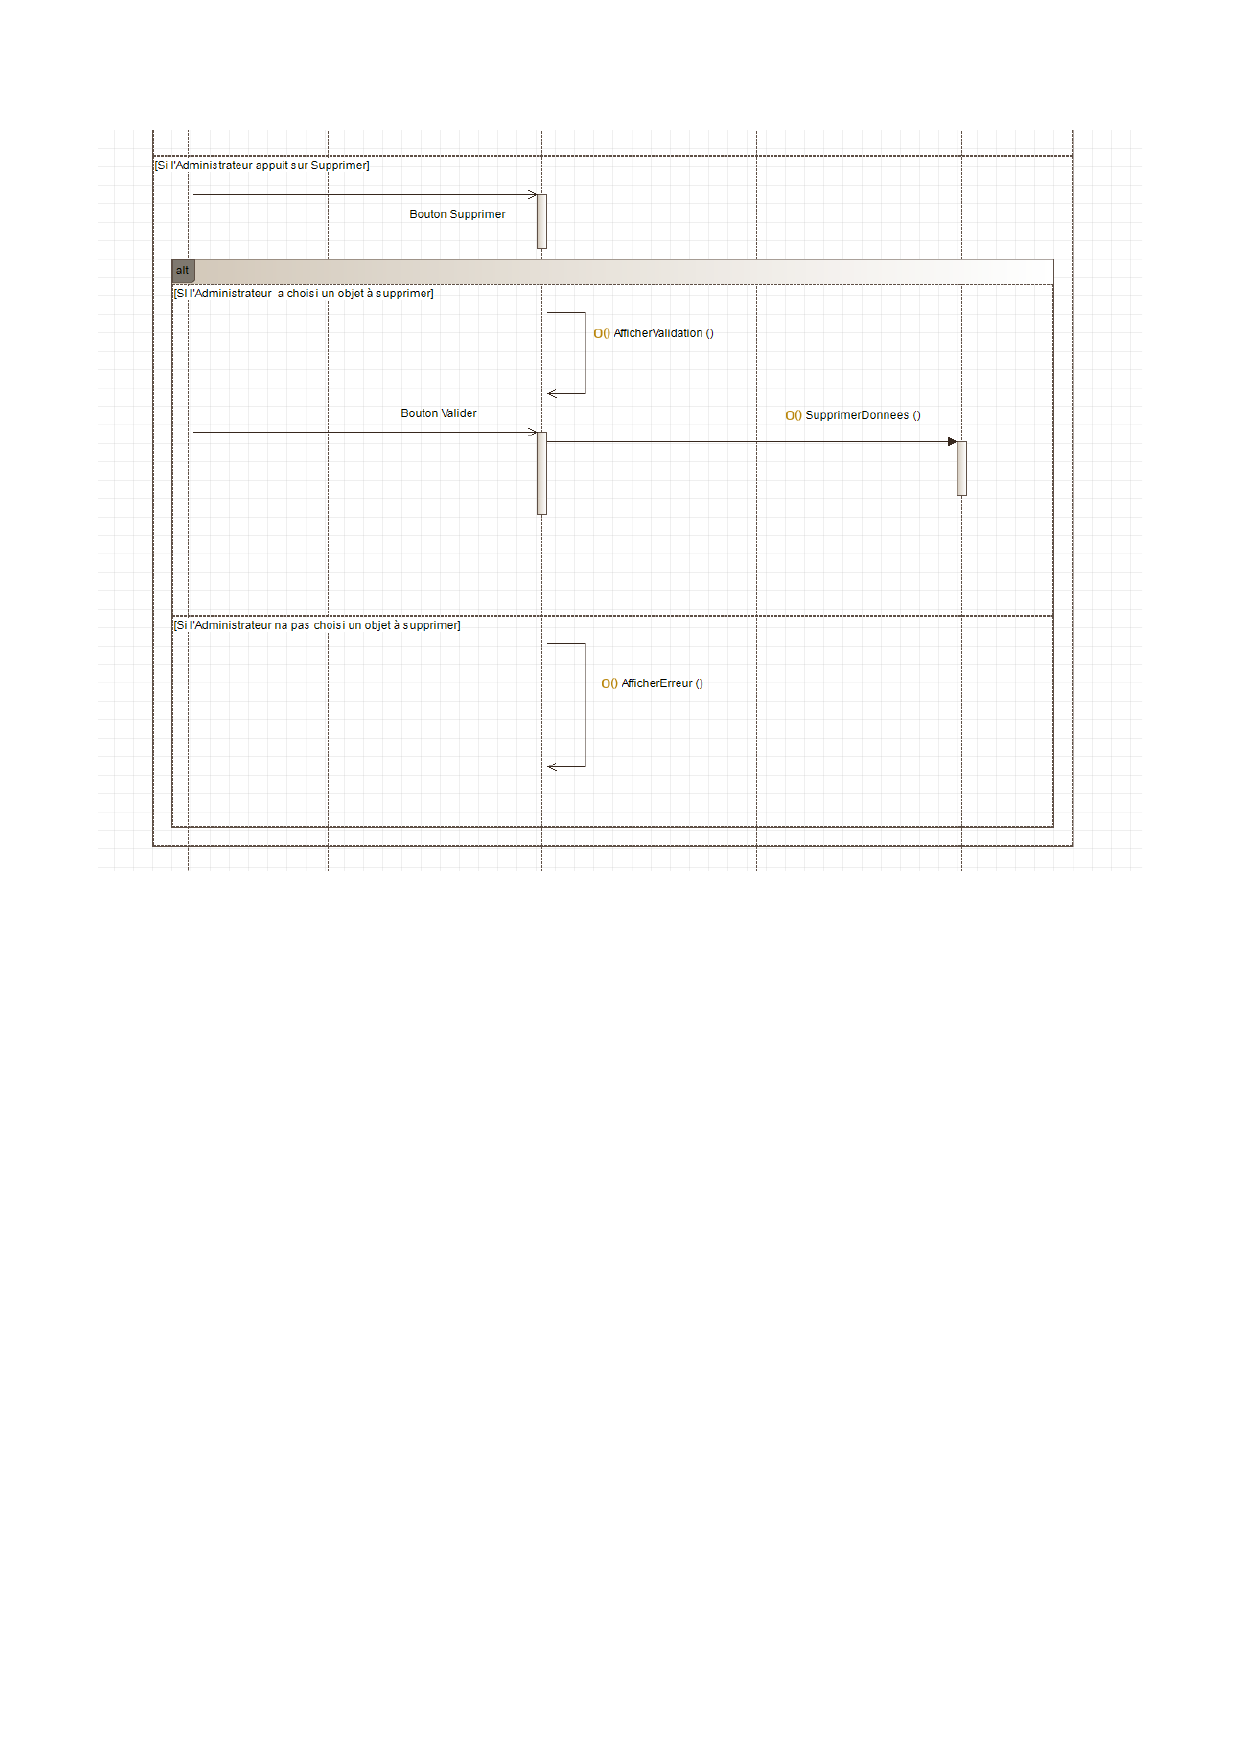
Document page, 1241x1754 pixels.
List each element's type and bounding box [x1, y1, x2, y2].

picture [98, 130, 1143, 871]
